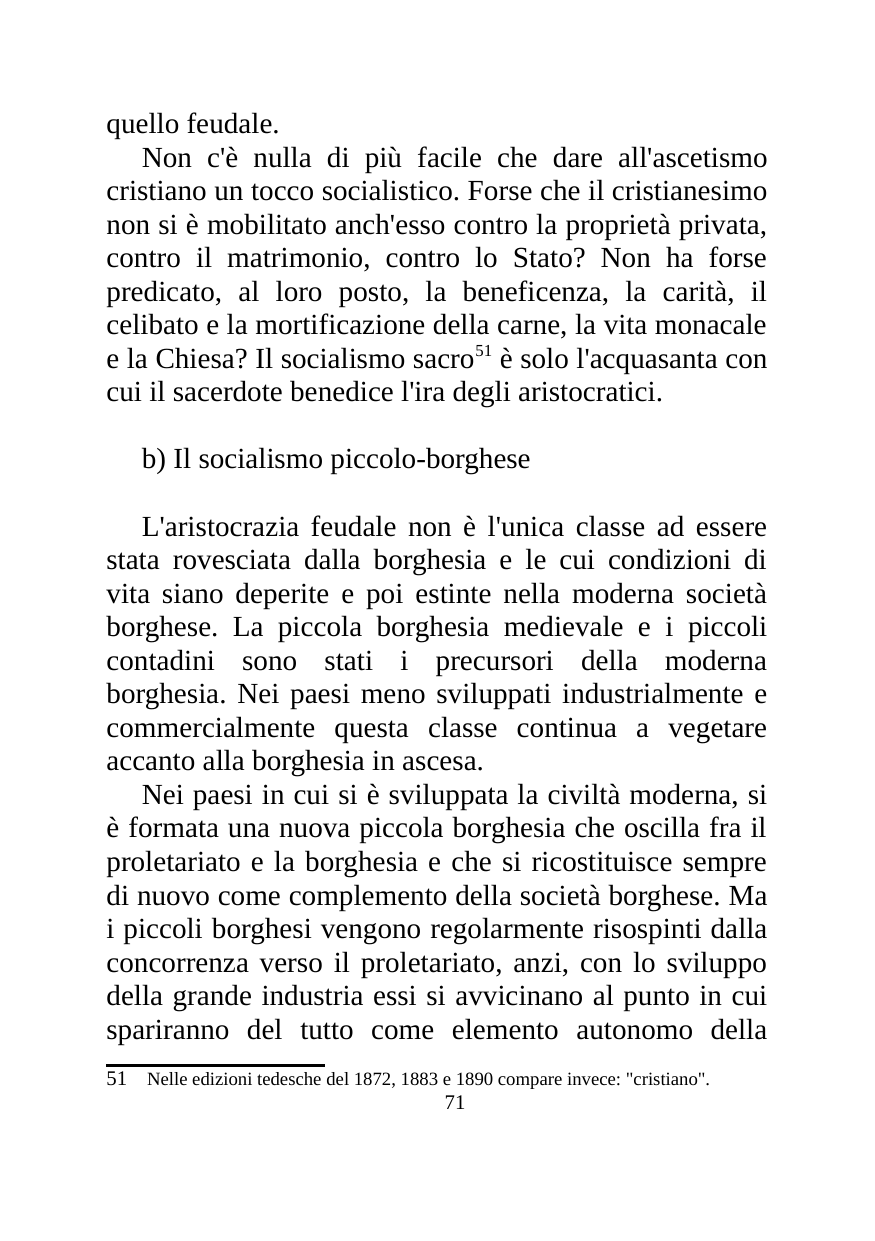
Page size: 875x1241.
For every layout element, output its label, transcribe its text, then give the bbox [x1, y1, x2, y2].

text quello feudale. [106, 106, 768, 140]
text b) Il socialismo piccolo-borghese [106, 442, 768, 475]
text Non c'è nulla di più facile che dare all'ascetismo cristiano un tocco socialistico. Forse che il cristianesimo non si è mobilitato anch'esso contro la proprietà privata, contro il matrimonio, contro lo Stato? Non ha forse predicato, al loro posto, la beneficenza, la carità, il celibato e la mortificazione della carne, la vita monacale e la Chiesa? Il socialismo sacro è solo l'acquasanta con cui il sacerdote benedice l'ira degli aristocratici. [106, 140, 768, 408]
text Nelle edizioni tedesche del 1872, 1883 e 1890 compare invece: "cristiano". [106, 1066, 768, 1090]
text Nei paesi in cui si è sviluppata la civiltà moderna, si è formata una nuova piccola borghesia che oscilla fra il proletariato e la borghesia e che si ricostituisce sempre di nuovo come complemento della società borghese. Ma i piccoli borghesi vengono regolarmente risospinti dalla concorrenza verso il proletariato, anzi, con lo sviluppo della grande industria essi si avvicinano al punto in cui spariranno del tutto come elemento autonomo della [106, 777, 768, 1045]
text L'aristocrazia feudale non è l'unica classe ad essere stata rovesciata dalla borghesia e le cui condizioni di vita siano deperite e poi estinte nella moderna società borghese. La piccola borghesia medievale e i piccoli contadini sono stati i precursori della moderna borghesia. Nei paesi meno sviluppati industrialmente e commercialmente questa classe continua a vegetare accanto alla borghesia in ascesa. [106, 509, 768, 777]
